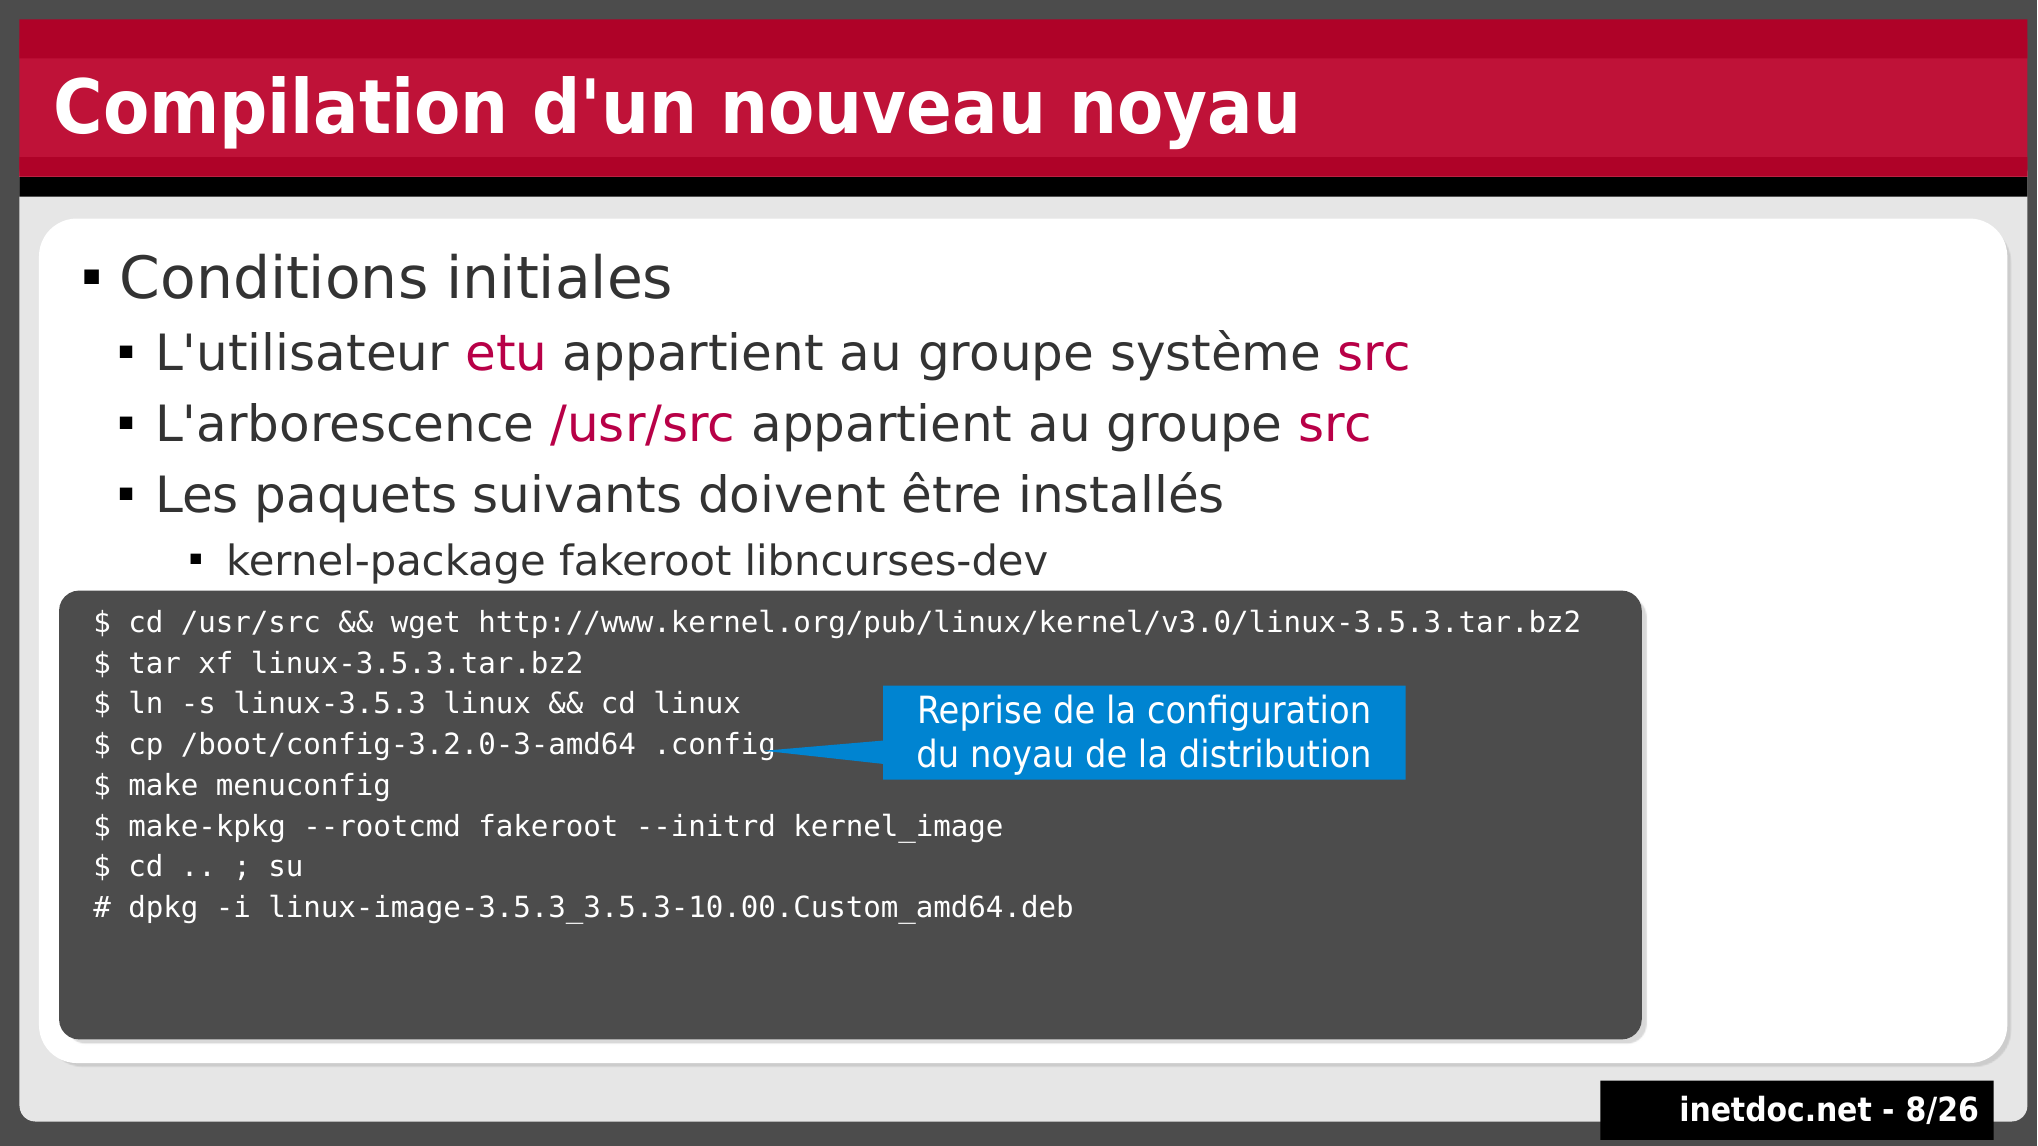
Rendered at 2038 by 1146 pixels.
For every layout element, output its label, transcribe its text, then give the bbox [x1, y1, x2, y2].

text_box inetdoc.net - <numéro>/26 [1600, 1080, 1994, 1140]
text_box [19, 157, 2028, 1122]
text_box Reprise de la configuration du noyau de la distribution [763, 685, 1406, 780]
text_box Conditions initiales L'utilisateur etu appartient au groupe système src L'arborescence /usr/src appartient au groupe src Les paquets suivants doivent être installés kernel-package fakeroot libncurses-dev [38, 218, 2008, 1064]
text_box Compilation d'un nouveau noyau [19, 59, 2028, 157]
text_box $ cd /usr/src && wget http://www.kernel.org/pub/linux/kernel/v3.0/linux-3.5.3.tar.bz2 $ tar xf linux-3.5.3.tar.bz2 $ ln -s linux-3.5.3 linux && cd linux $ cp /boot/config-3.2.0-3-amd64 .config $ make menuconfig $ make-kpkg --rootcmd fakeroot --initrd kernel_image $ cd .. ; su # dpkg -i linux-image-3.5.3_3.5.3-10.00.Custom_amd64.deb [59, 590, 1642, 1040]
text_box [19, 19, 2028, 59]
